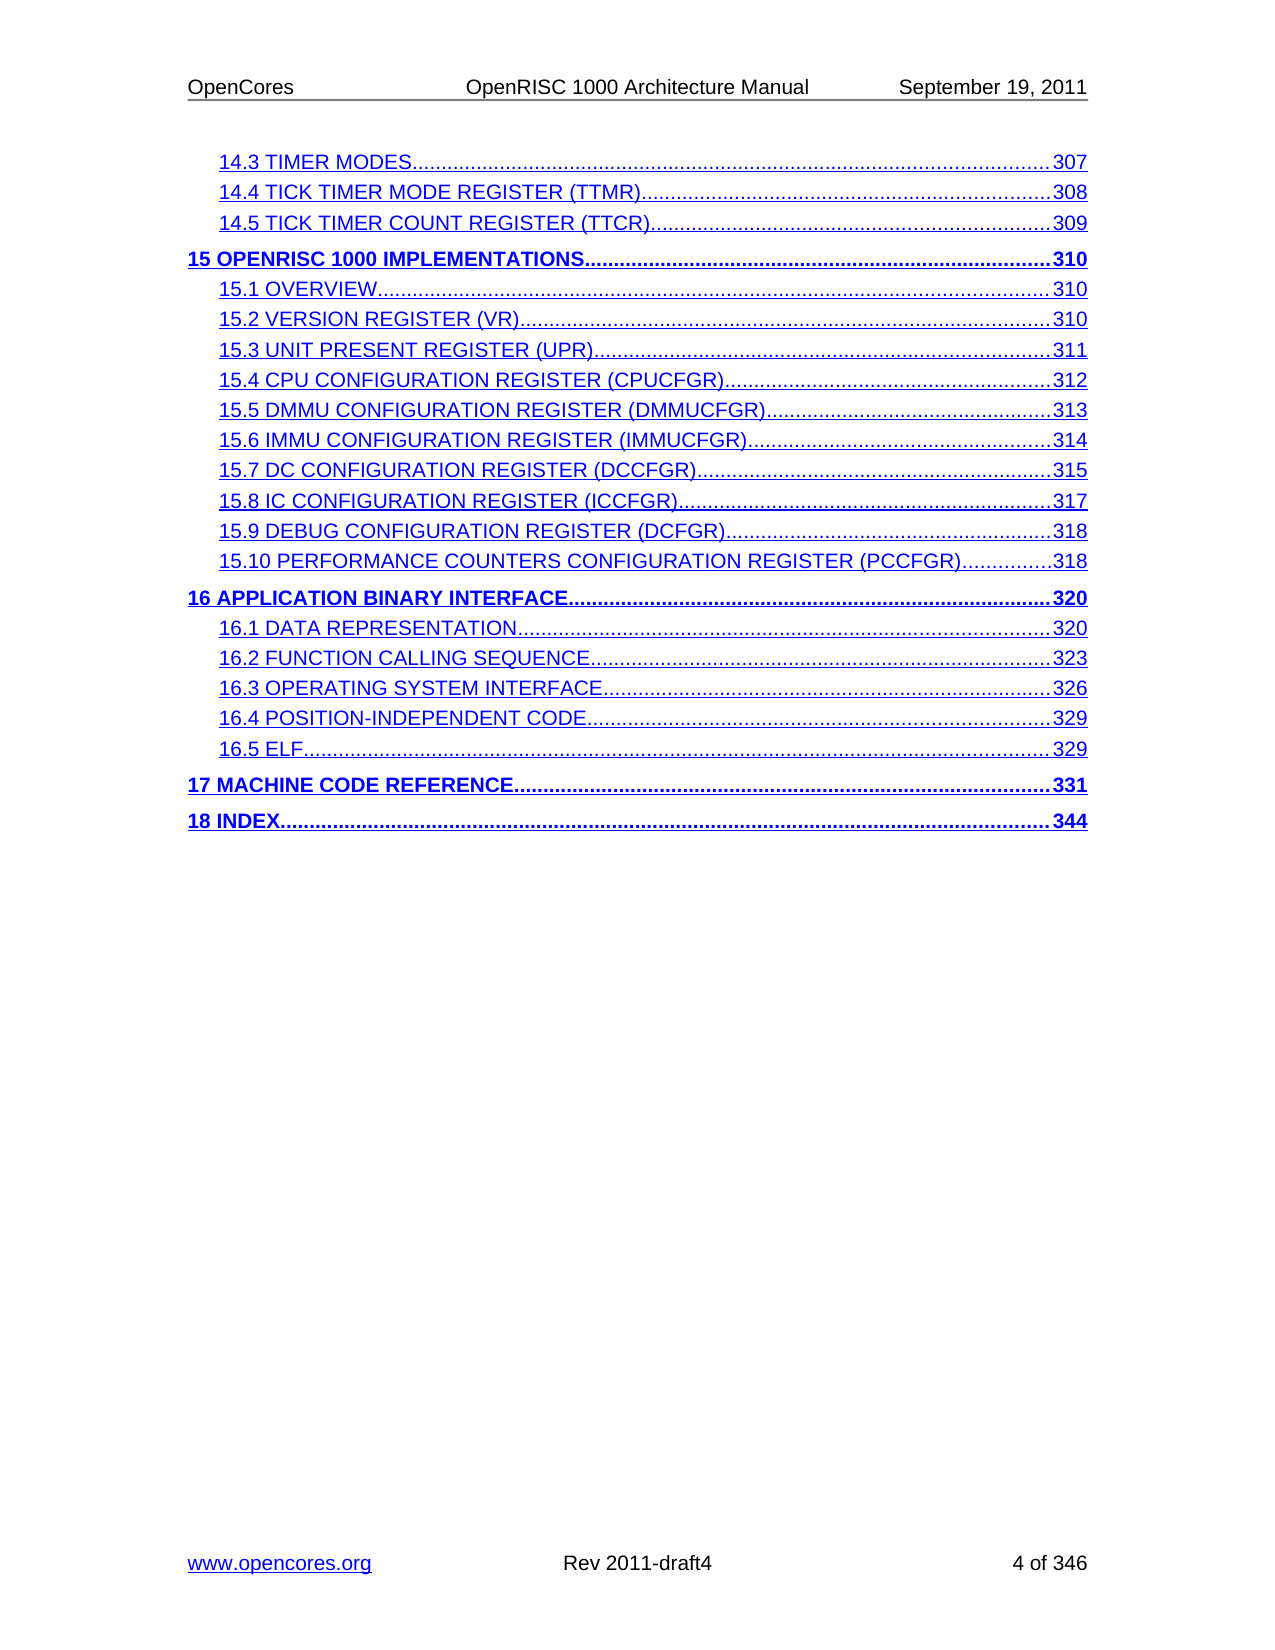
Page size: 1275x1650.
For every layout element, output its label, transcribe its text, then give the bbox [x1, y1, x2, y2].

text 15.10 Performance Counters Configuration Register (PCCFGR) 318 [219, 549, 1087, 570]
text 16.4 Position-Independent Code 329 [219, 706, 1087, 727]
text 15.6 IMMU Configuration Register (IMMUCFGR) 314 [219, 428, 1087, 449]
text 14.4 Tick Timer Mode Register (TTMR) 308 [219, 180, 1087, 201]
text 14.5 Tick Timer Count Register (TTCR) 309 [219, 210, 1087, 231]
text 14.3 Timer modes 307 [219, 150, 1087, 171]
text 16.1 Data Representation 320 [219, 616, 1087, 637]
text 16.5 ELF 329 [219, 736, 1087, 757]
text 18 Index 344 [187, 809, 1087, 830]
text 15.1 Overview 310 [219, 277, 1087, 298]
text 15.9 Debug Configuration Register (DCFGR) 318 [219, 519, 1087, 540]
text 16.3 Operating System Interface 326 [219, 676, 1087, 697]
text 15.7 DC Configuration Register (DCCFGR) 315 [219, 458, 1087, 479]
text 15.5 DMMU Configuration Register (DMMUCFGR) 313 [219, 398, 1087, 419]
text 15.4 CPU Configuration Register (CPUCFGR) 312 [219, 368, 1087, 389]
text 15.3 Unit Present Register (UPR) 311 [219, 337, 1087, 358]
text 15 OpenRISC 1000 Implementations 310 [187, 247, 1087, 268]
text 17 Machine code reference 331 [187, 773, 1087, 794]
text 16.2 Function Calling Sequence 323 [219, 646, 1087, 667]
text 15.8 IC Configuration Register (ICCFGR) 317 [219, 488, 1087, 509]
text 16 Application Binary Interface 320 [187, 585, 1087, 606]
text 15.2 Version Register (VR) 310 [219, 307, 1087, 328]
